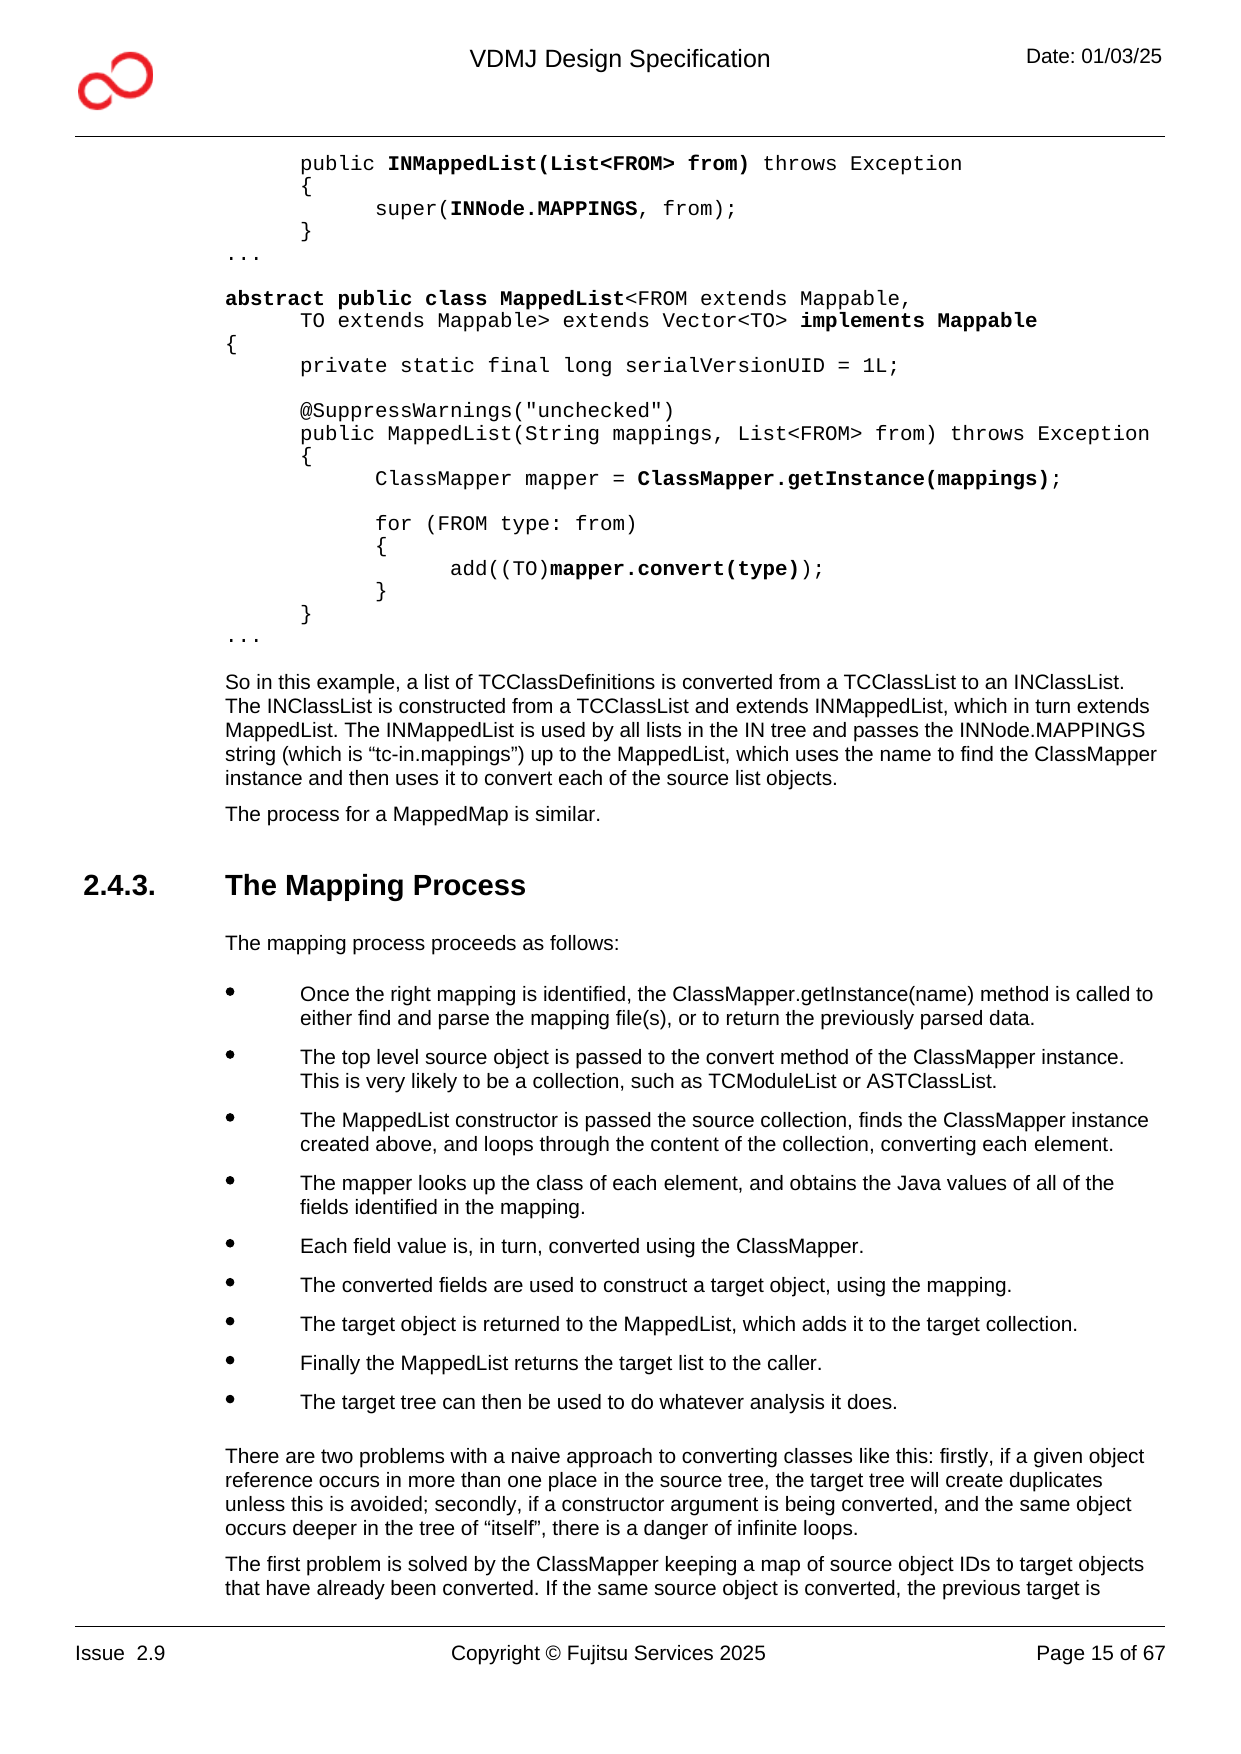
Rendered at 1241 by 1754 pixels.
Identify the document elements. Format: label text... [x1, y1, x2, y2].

list The converted fields are used to construct a target object, using the mapping. [225, 1273, 1165, 1297]
list The top level source object is passed to the convert method of the ClassMapper instance. This is very likely to be a collection, such as TCModuleList or ASTClassList. [225, 1046, 1165, 1093]
text private static final long serialVersionUID = 1L; [225, 355, 1165, 377]
list Each field value is, in turn, converted using the ClassMapper. [225, 1234, 1165, 1258]
text { [225, 535, 1165, 557]
text super(INNode.MAPPINGS, from); [225, 197, 1165, 220]
text The first problem is solved by the ClassMapper keeping a map of source object IDs to target objects that have already been converted. If the same source object is converted, the previous target is [225, 1552, 1165, 1600]
text TO extends Mappable> extends Vector<TO> implements Mappable [225, 310, 1165, 332]
text @SuppressWarnings("unchecked") [225, 400, 1165, 422]
text ... [225, 625, 1165, 647]
text } [225, 602, 1165, 625]
list The target tree can then be used to do whatever analysis it does. [225, 1390, 1165, 1414]
text So in this example, a list of TCClassDefinitions is converted from a TCClassList to an INClassList. The INClassList is constructed from a TCClassList and extends INMappedList, which in turn extends MappedList. The INMappedList is used by all lists in the IN tree and passes the INNode.MAPPINGS string (which is “tc-in.mappings”) up to the MappedList, which uses the name to find the ClassMapper instance and then uses it to convert each of the source list objects. [225, 670, 1165, 790]
text public MappedList(String mappings, List<FROM> from) throws Exception [225, 422, 1165, 445]
text } [225, 580, 1165, 602]
text for (FROM type: from) [225, 512, 1165, 535]
text The mapping process proceeds as follows: [225, 931, 1165, 955]
text ClassMapper mapper = ClassMapper.getInstance(mappings); [225, 467, 1165, 490]
list Finally the MappedList returns the target list to the caller. [225, 1351, 1165, 1375]
picture [78, 44, 153, 120]
list Once the right mapping is identified, the ClassMapper.getInstance(name) method is called to either find and parse the mapping file(s), or to return the previously parsed data. [225, 983, 1165, 1031]
text ... [225, 242, 1165, 265]
text } [225, 220, 1165, 242]
subtitle The Mapping Process [75, 869, 1165, 901]
list The mapper looks up the class of each element, and obtains the Java values of all of the fields identified in the mapping. [225, 1171, 1165, 1219]
text The process for a MappedMap is similar. [225, 802, 1165, 826]
text abstract public class MappedList<FROM extends Mappable, [225, 287, 1165, 310]
text public INMappedList(List<FROM> from) throws Exception [225, 152, 1165, 175]
list The MappedList constructor is passed the source collection, finds the ClassMapper instance created above, and loops through the content of the collection, converting each element. [225, 1108, 1165, 1156]
text There are two problems with a naive approach to converting classes like this: firstly, if a given object reference occurs in more than one place in the source tree, the target tree will create duplicates unless this is avoided; secondly, if a constructor argument is being converted, and the same object occurs deeper in the tree of “itself”, there is a danger of infinite loops. [225, 1444, 1165, 1540]
text add((TO)mapper.convert(type)); [225, 557, 1165, 580]
text { [225, 445, 1165, 467]
text { [225, 175, 1165, 197]
list The target object is returned to the MappedList, which adds it to the target collection. [225, 1312, 1165, 1336]
text { [225, 332, 1165, 355]
